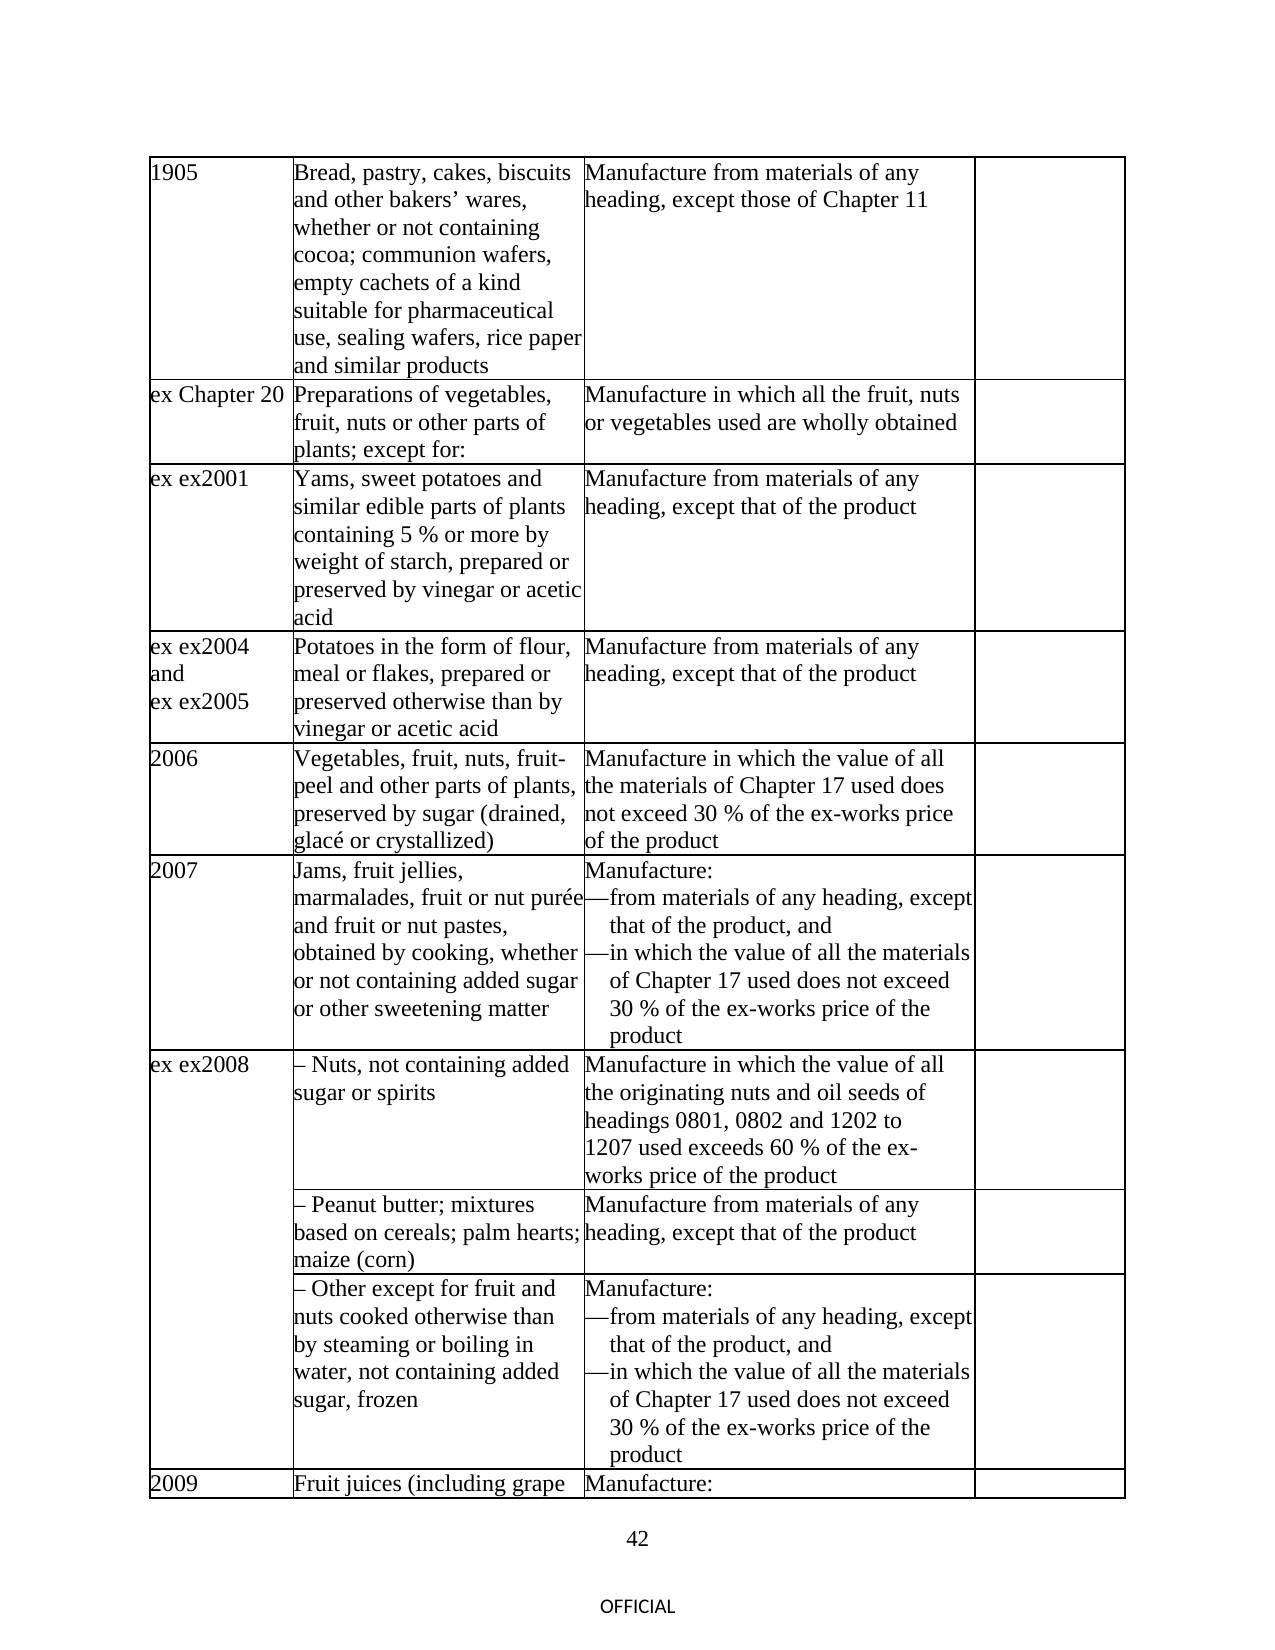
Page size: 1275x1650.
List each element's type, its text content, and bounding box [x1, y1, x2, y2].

table_header — [585, 883, 609, 938]
table_cell [976, 380, 1124, 463]
table_cell Manufacture: [585, 1275, 974, 1468]
table_cell Manufacture from materials of any heading, except that of the product [585, 632, 974, 742]
table_cell ex ex2004 and ex ex2005 [151, 632, 293, 742]
table_cell [976, 465, 1124, 630]
table_cell Potatoes in the form of flour, meal or flakes, prepared or preserved otherwise than by vinegar or acetic acid [294, 632, 584, 742]
table_cell 2006 [151, 744, 293, 854]
table_cell – Nuts, not containing added sugar or spirits [294, 1051, 584, 1188]
table_cell Manufacture: [585, 856, 974, 1049]
table_cell – Other except for fruit and nuts cooked otherwise than by steaming or boiling in water, not containing added sugar, frozen [294, 1275, 584, 1468]
table_header from materials of any heading, except that of the product, and [609, 1302, 974, 1357]
table_cell Manufacture in which the value of all the originating nuts and oil seeds of headings 0801, 0802 and 1202 to 1207 used exceeds 60 % of the ex-works price of the product [585, 1051, 974, 1188]
table_cell Manufacture in which the value of all the materials of Chapter 17 used does not exceed 30 % of the ex-works price of the product [585, 744, 974, 854]
table_cell [976, 632, 1124, 742]
table_cell Fruit juices (including grape [294, 1470, 584, 1497]
table_cell [976, 744, 1124, 854]
table_cell 1905 [151, 158, 293, 378]
table_cell ex ex2008 [151, 1051, 293, 1468]
table_cell Manufacture from materials of any heading, except that of the product [585, 1190, 974, 1273]
table_header — [585, 1302, 609, 1357]
table_cell ex Chapter 20 [151, 380, 293, 463]
table_cell Bread, pastry, cakes, biscuits and other bakers’ wares, whether or not containing cocoa; communion wafers, empty cachets of a kind suitable for pharmaceutical use, sealing wafers, rice paper and similar products [294, 158, 584, 378]
table_cell Preparations of vegetables, fruit, nuts or other parts of plants; except for: [294, 380, 584, 463]
table_cell ex ex2001 [151, 465, 293, 630]
table_cell Manufacture from materials of any heading, except those of Chapter 11 [585, 158, 974, 378]
table_cell [976, 1190, 1124, 1273]
table_header — [585, 1357, 609, 1468]
table_cell Manufacture from materials of any heading, except that of the product [585, 465, 974, 630]
table_cell Yams, sweet potatoes and similar edible parts of plants containing 5 % or more by weight of starch, prepared or preserved by vinegar or acetic acid [294, 465, 584, 630]
table_header in which the value of all the materials of Chapter 17 used does not exceed 30 % of the ex-works price of the product [609, 939, 974, 1049]
table_cell – Peanut butter; mixtures based on cereals; palm hearts; maize (corn) [294, 1190, 584, 1273]
table_cell [976, 1470, 1124, 1497]
table_cell Manufacture: [585, 1470, 974, 1497]
table_cell Jams, fruit jellies, marmalades, fruit or nut purée and fruit or nut pastes, obtained by cooking, whether or not containing added sugar or other sweetening matter [294, 856, 584, 1049]
table_cell 2009 [151, 1470, 293, 1497]
table_cell Manufacture in which all the fruit, nuts or vegetables used are wholly obtained [585, 380, 974, 463]
table_header in which the value of all the materials of Chapter 17 used does not exceed 30 % of the ex-works price of the product [609, 1357, 974, 1468]
table_cell [976, 1051, 1124, 1188]
table_cell [976, 158, 1124, 378]
table_cell [976, 856, 1124, 1049]
table_header from materials of any heading, except that of the product, and [609, 883, 974, 938]
table_header — [585, 939, 609, 1049]
table_cell Vegetables, fruit, nuts, fruit-peel and other parts of plants, preserved by sugar (drained, glacé or crystallized) [294, 744, 584, 854]
table_cell [976, 1275, 1124, 1468]
table_cell 2007 [151, 856, 293, 1049]
